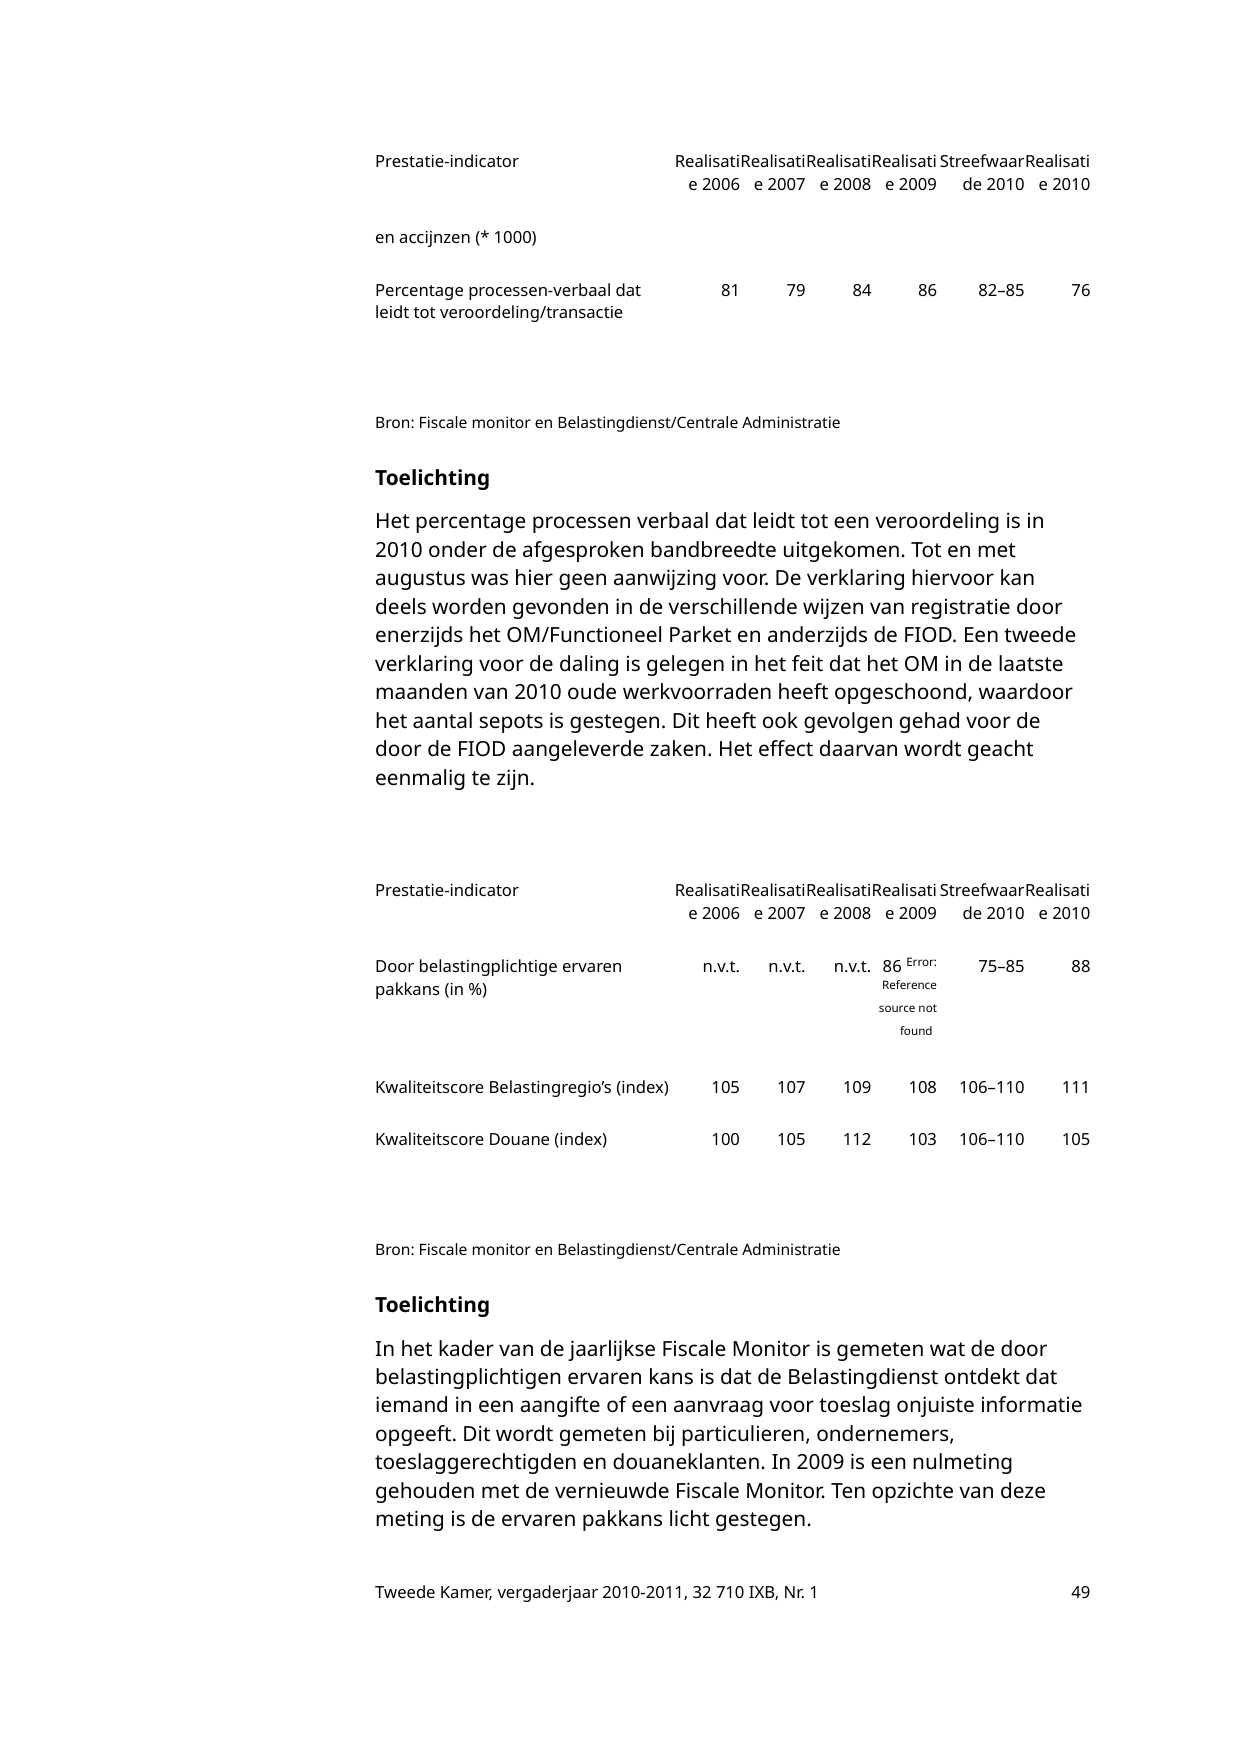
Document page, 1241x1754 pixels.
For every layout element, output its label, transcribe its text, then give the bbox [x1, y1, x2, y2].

table_cell [937, 225, 1024, 278]
table_cell n.v.t. [674, 954, 740, 1075]
table_cell Percentage processen-verbaal dat leidt tot veroordeling/transactie [375, 278, 674, 353]
table_cell 105 [740, 1128, 805, 1181]
table_header Realisatie 2009 [871, 879, 937, 954]
table_cell 107 [740, 1075, 805, 1128]
table_header Realisatie 2008 [805, 879, 871, 954]
text Toelichting [375, 1290, 1090, 1319]
table_cell 106–110 [937, 1128, 1024, 1181]
table_cell [805, 225, 871, 278]
table_header Realisatie 2006 [674, 150, 740, 225]
table_cell 100 [674, 1128, 740, 1181]
table_cell 108 [871, 1075, 937, 1128]
table_cell 82–85 [937, 278, 1024, 353]
table_header Realisatie 2007 [740, 150, 805, 225]
text Bron: Fiscale monitor en Belastingdienst/Centrale Administratie [375, 412, 1090, 433]
text In het kader van de jaarlijkse Fiscale Monitor is gemeten wat de door belastingplichtigen ervaren kans is dat de Belastingdienst ontdekt dat iemand in een aangifte of een aanvraag voor toeslag onjuiste informatie opgeeft. Dit wordt gemeten bij particulieren, ondernemers, toeslaggerechtigden en douaneklanten. In 2009 is een nulmeting gehouden met de vernieuwde Fiscale Monitor. Ten opzichte van deze meting is de ervaren pakkans licht gestegen. [375, 1334, 1090, 1533]
table_cell 105 [1024, 1128, 1090, 1181]
table_cell 81 [674, 278, 740, 353]
table_header Streefwaarde 2010 [937, 879, 1024, 954]
table_cell 84 [805, 278, 871, 353]
table_cell 75–85 [937, 954, 1024, 1075]
table_cell [1024, 225, 1090, 278]
table_cell n.v.t. [805, 954, 871, 1075]
text Het percentage processen verbaal dat leidt tot een veroordeling is in 2010 onder de afgesproken bandbreedte uitgekomen. Tot en met augustus was hier geen aanwijzing voor. De verklaring hiervoor kan deels worden gevonden in de verschillende wijzen van registratie door enerzijds het OM/Functioneel Parket en anderzijds de FIOD. Een tweede verklaring voor de daling is gelegen in het feit dat het OM in de laatste maanden van 2010 oude werkvoorraden heeft opgeschoond, waardoor het aantal sepots is gestegen. Dit heeft ook gevolgen gehad voor de door de FIOD aangeleverde zaken. Het effect daarvan wordt geacht eenmalig te zijn. [375, 507, 1090, 791]
table_cell 112 [805, 1128, 871, 1181]
table_cell [740, 225, 805, 278]
table_header Realisatie 2006 [674, 879, 740, 954]
table_cell 86 1 [871, 954, 937, 1075]
text Bron: Fiscale monitor en Belastingdienst/Centrale Administratie [375, 1239, 1090, 1260]
table_cell 86 [871, 278, 937, 353]
table_cell 109 [805, 1075, 871, 1128]
table_cell [674, 225, 740, 278]
table_cell 105 [674, 1075, 740, 1128]
table_header Streefwaarde 2010 [937, 150, 1024, 225]
table_cell Kwaliteitscore Belastingregio’s (index) [375, 1075, 674, 1128]
table_header Realisatie 2009 [871, 150, 937, 225]
table_cell 103 [871, 1128, 937, 1181]
table_cell 79 [740, 278, 805, 353]
table_cell en accijnzen (* 1000) [375, 225, 674, 278]
table_cell 76 [1024, 278, 1090, 353]
table_cell Door belastingplichtige ervaren pakkans (in %) [375, 954, 674, 1075]
table_cell 106–110 [937, 1075, 1024, 1128]
table_header Realisatie 2010 [1024, 150, 1090, 225]
table_cell 111 [1024, 1075, 1090, 1128]
table_cell n.v.t. [740, 954, 805, 1075]
table_cell 88 [1024, 954, 1090, 1075]
table_cell [871, 225, 937, 278]
table_header Prestatie-indicator [375, 150, 674, 225]
text Toelichting [375, 463, 1090, 492]
table_header Prestatie-indicator [375, 879, 674, 954]
table_header Realisatie 2008 [805, 150, 871, 225]
table_cell Kwaliteitscore Douane (index) [375, 1128, 674, 1181]
table_header Realisatie 2010 [1024, 879, 1090, 954]
table_header Realisatie 2007 [740, 879, 805, 954]
